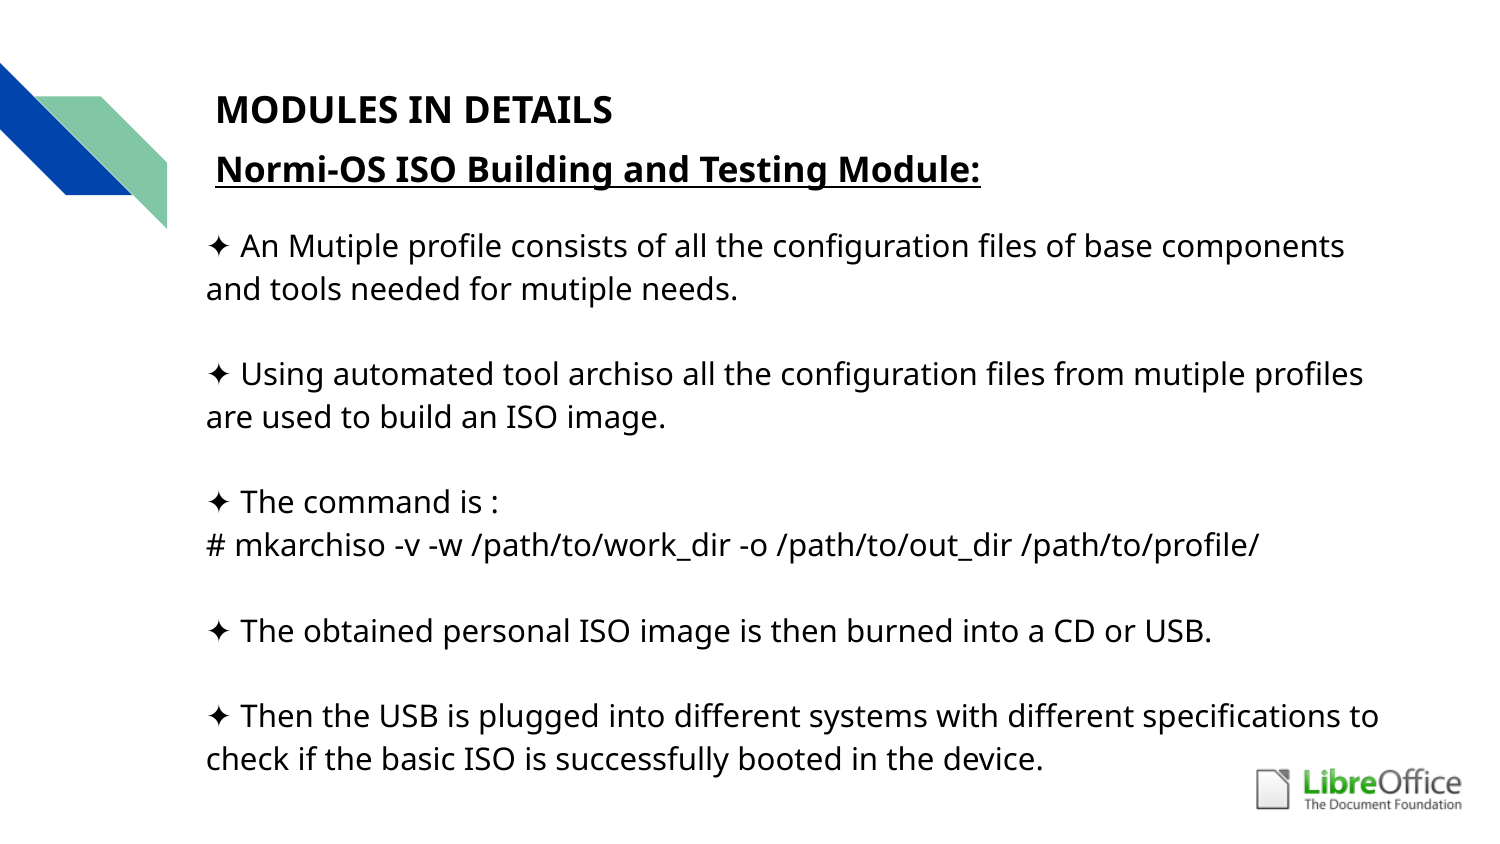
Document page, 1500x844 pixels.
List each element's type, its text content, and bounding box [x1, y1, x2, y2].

text_box ✦ An Mutiple profile consists of all the configuration files of base components and tools needed for mutiple needs. ✦ Using automated tool archiso all the configuration files from mutiple profiles are used to build an ISO image. ✦ The command is : # mkarchiso -v -w /path/to/work_dir -o /path/to/out_dir /path/to/profile/ ✦ The obtained personal ISO image is then burned into a CD or USB. ✦ Then the USB is plugged into different systems with different specifications to check if the basic ISO is successfully booted in the device. [191, 216, 1407, 738]
text_box Normi-OS ISO Building and Testing Module: [200, 140, 1057, 202]
text_box MODULES IN DETAILS [200, 78, 1234, 141]
picture [1240, 751, 1477, 827]
